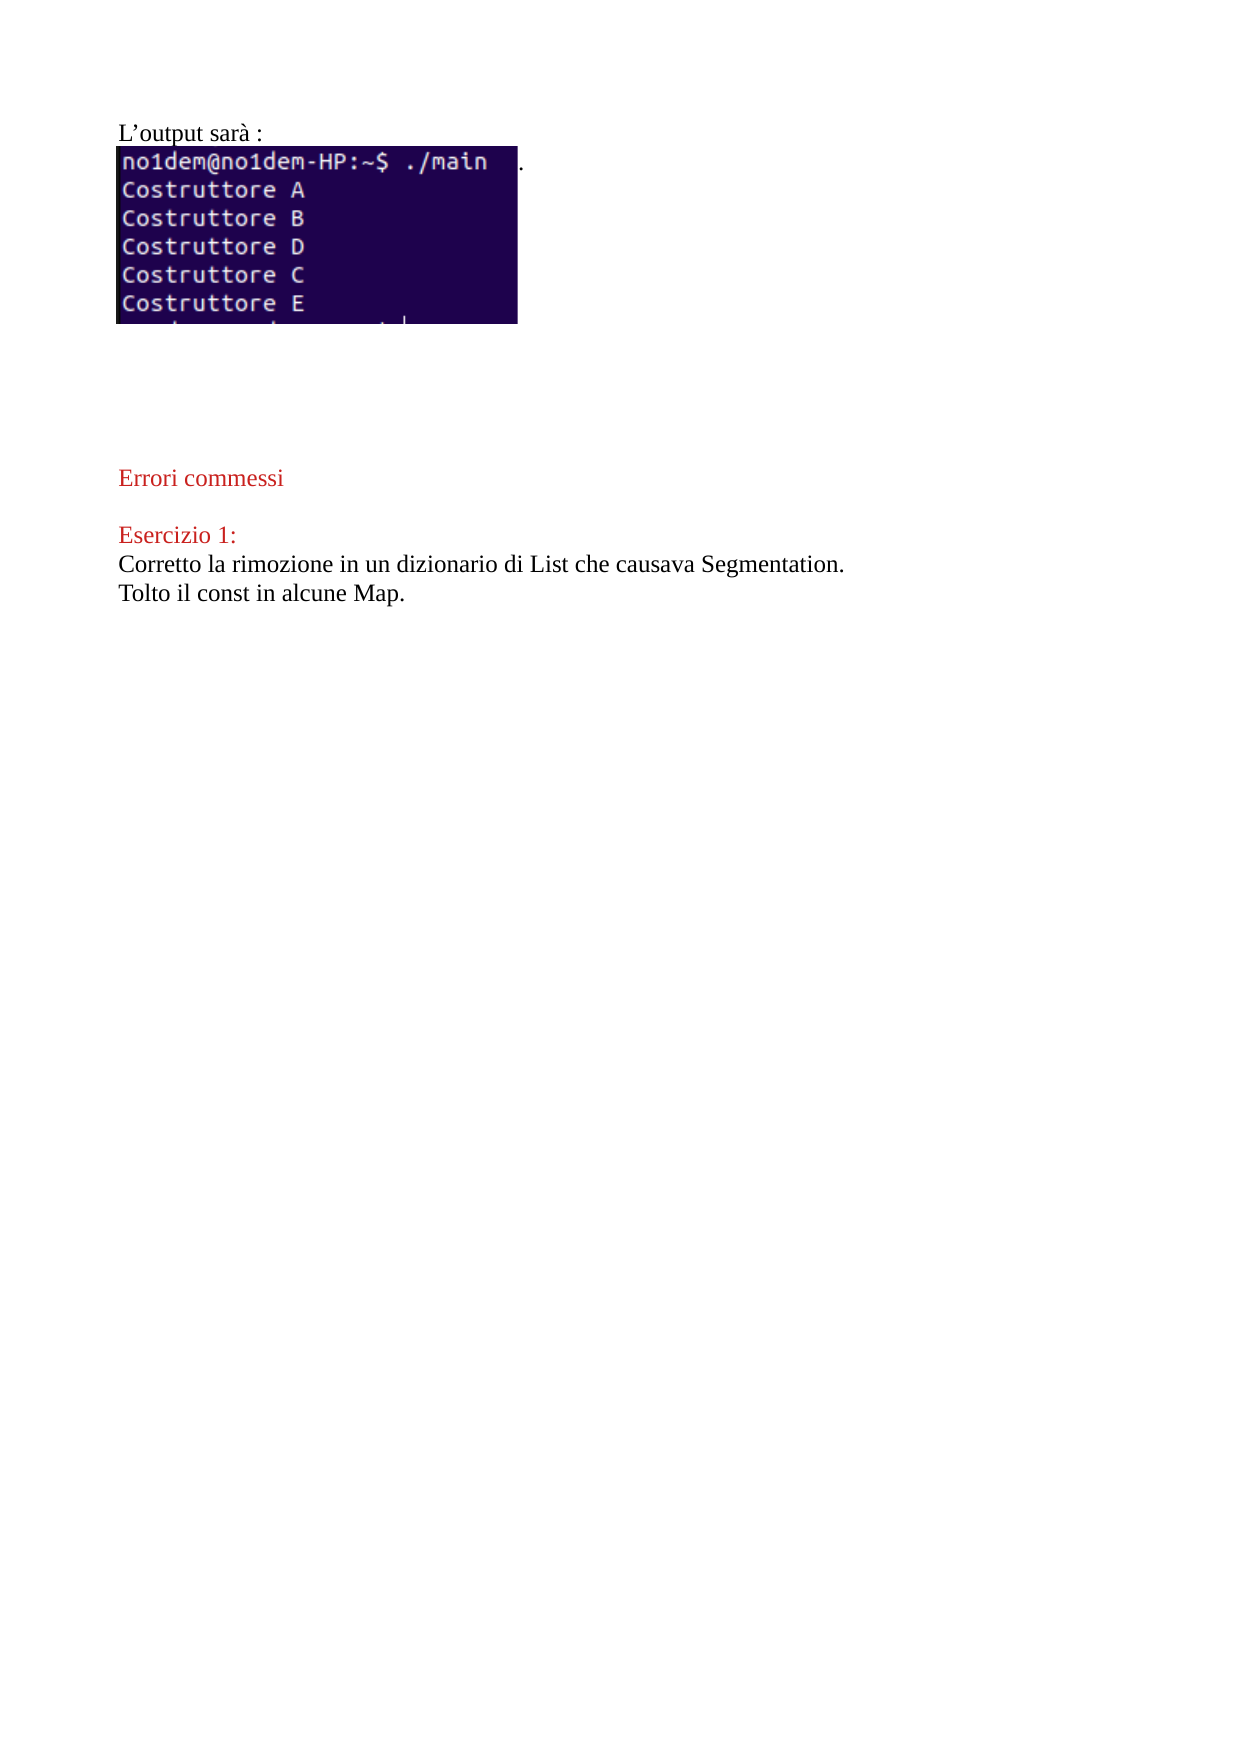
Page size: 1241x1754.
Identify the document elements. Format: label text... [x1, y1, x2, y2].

text L’output sarà : [118, 118, 1122, 147]
text Tolto il const in alcune Map. [118, 578, 1122, 607]
text Esercizio 1: Corretto la rimozione in un dizionario di List che causava Segmentation. [118, 521, 1122, 578]
picture [116, 146, 518, 324]
text . [518, 147, 1122, 176]
text Errori commessi [118, 463, 1122, 492]
